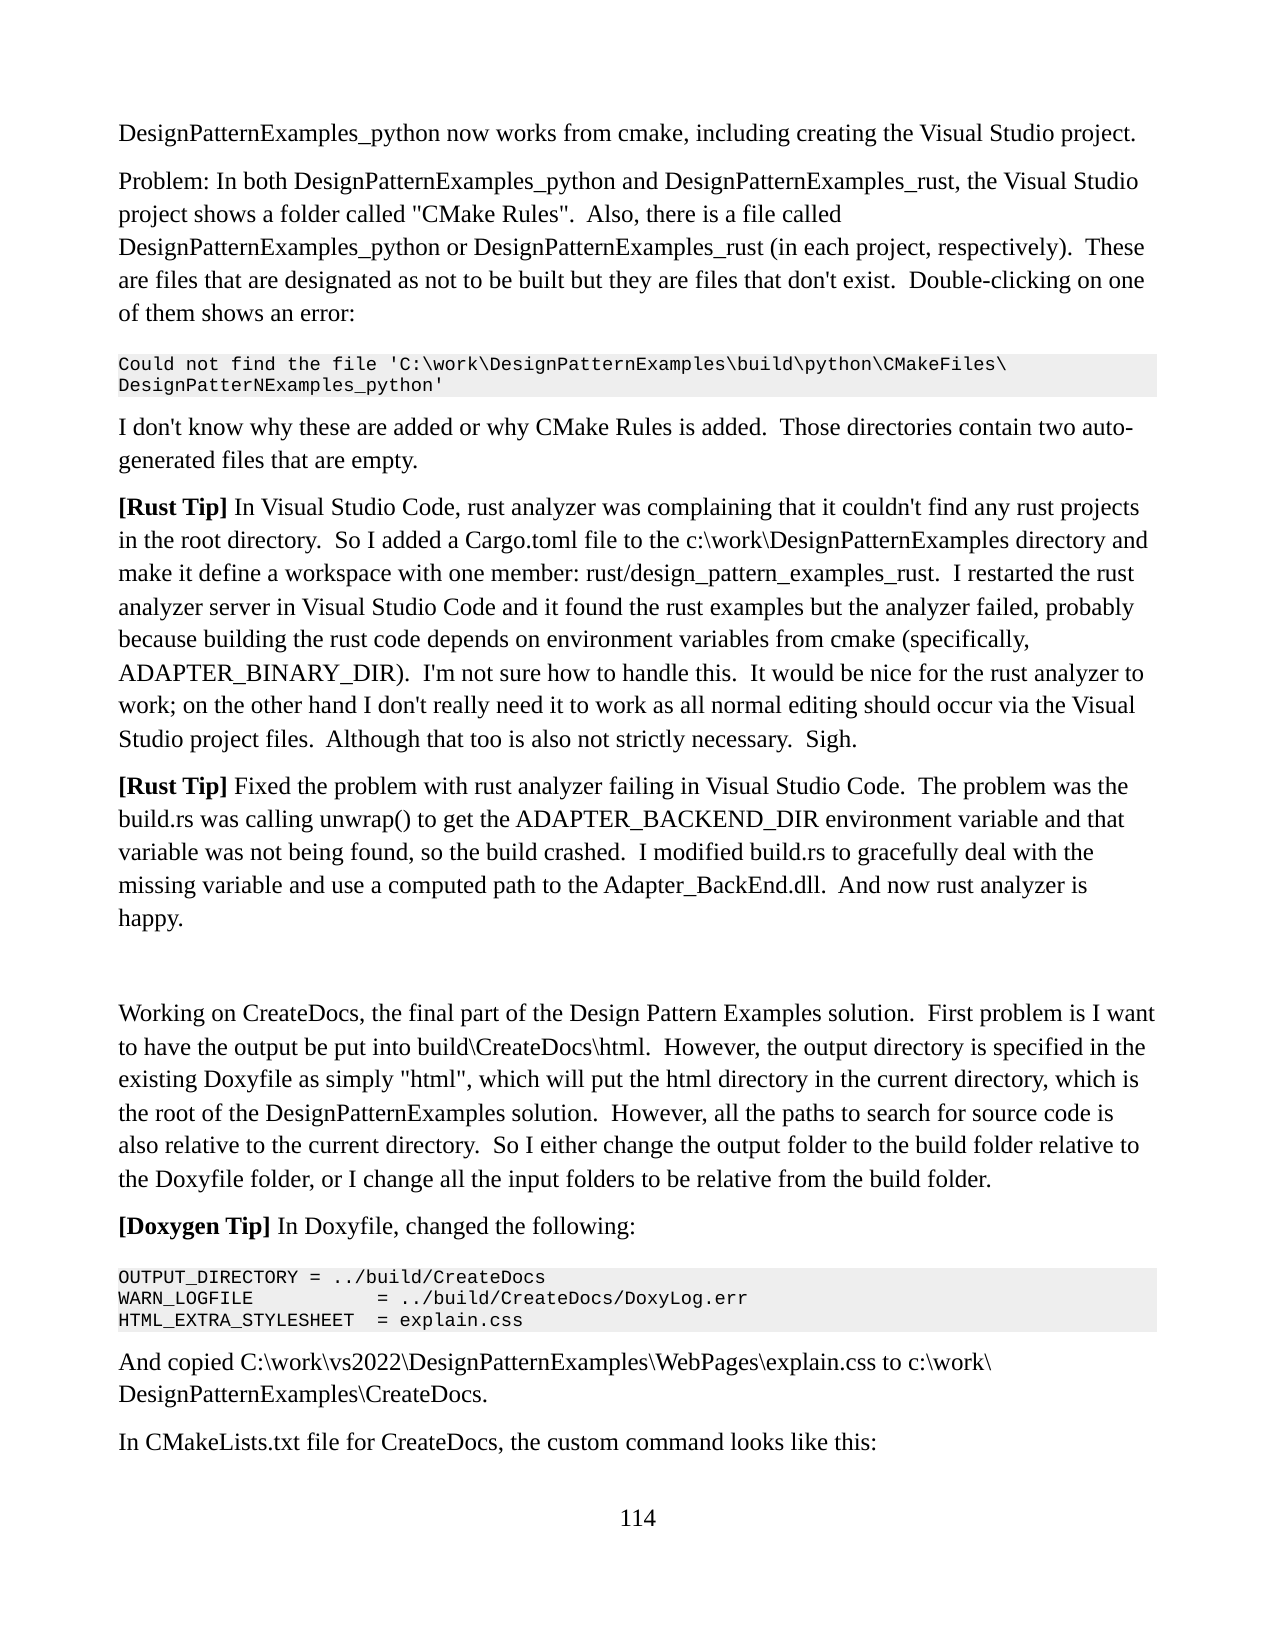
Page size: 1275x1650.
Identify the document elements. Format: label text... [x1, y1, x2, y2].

text HTML_EXTRA_STYLESHEET = explain.css [118, 1310, 1157, 1332]
text [Rust Tip] In Visual Studio Code, rust analyzer was complaining that it couldn't find any rust projects in the root directory. So I added a Cargo.toml file to the c:\work\DesignPatternExamples directory and make it define a workspace with one member: rust/design_pattern_examples_rust. I restarted the rust analyzer server in Visual Studio Code and it found the rust examples but the analyzer failed, probably because building the rust code depends on environment variables from cmake (specifically, ADAPTER_BINARY_DIR). I'm not sure how to handle this. It would be nice for the rust analyzer to work; on the other hand I don't really need it to work as all normal editing should occur via the Visual Studio project files. Although that too is also not strictly necessary. Sigh. [118, 492, 1157, 752]
text In CMakeLists.txt file for CreateDocs, the custom command looks like this: [118, 1427, 1157, 1456]
text I don't know why these are added or why CMake Rules is added. Those directories contain two auto-generated files that are empty. [118, 412, 1157, 474]
text [Rust Tip] Fixed the problem with rust analyzer failing in Visual Studio Code. The problem was the build.rs was calling unwrap() to get the ADAPTER_BACKEND_DIR environment variable and that variable was not being found, so the build crashed. I modified build.rs to gracefully deal with the missing variable and use a computed path to the Adapter_BackEnd.dll. And now rust analyzer is happy. [118, 771, 1157, 932]
text DesignPatternExamples_python now works from cmake, including creating the Visual Studio project. [118, 118, 1157, 147]
text [Doxygen Tip] In Doxyfile, changed the following: [118, 1211, 1157, 1240]
text OUTPUT_DIRECTORY = ../build/CreateDocs [118, 1268, 1157, 1289]
text Problem: In both DesignPatternExamples_python and DesignPatternExamples_rust, the Visual Studio project shows a folder called "CMake Rules". Also, there is a file called DesignPatternExamples_python or DesignPatternExamples_rust (in each project, respectively). These are files that are designated as not to be built but they are files that don't exist. Double-clicking on one of them shows an error: [118, 166, 1157, 327]
text WARN_LOGFILE = ../build/CreateDocs/DoxyLog.err [118, 1289, 1157, 1310]
text And copied C:\work\vs2022\DesignPatternExamples\WebPages\explain.css to c:\work\DesignPatternExamples\CreateDocs. [118, 1347, 1157, 1408]
text Working on CreateDocs, the final part of the Design Pattern Examples solution. First problem is I want to have the output be put into build\CreateDocs\html. However, the output directory is specified in the existing Doxyfile as simply "html", which will put the html directory in the current directory, which is the root of the DesignPatternExamples solution. However, all the paths to search for source code is also relative to the current directory. So I either change the output folder to the build folder relative to the Doxyfile folder, or I change all the input folders to be relative from the build folder. [118, 998, 1157, 1192]
text Could not find the file 'C:\work\DesignPatternExamples\build\python\CMakeFiles\DesignPatterNExamples_python' [118, 354, 1157, 397]
